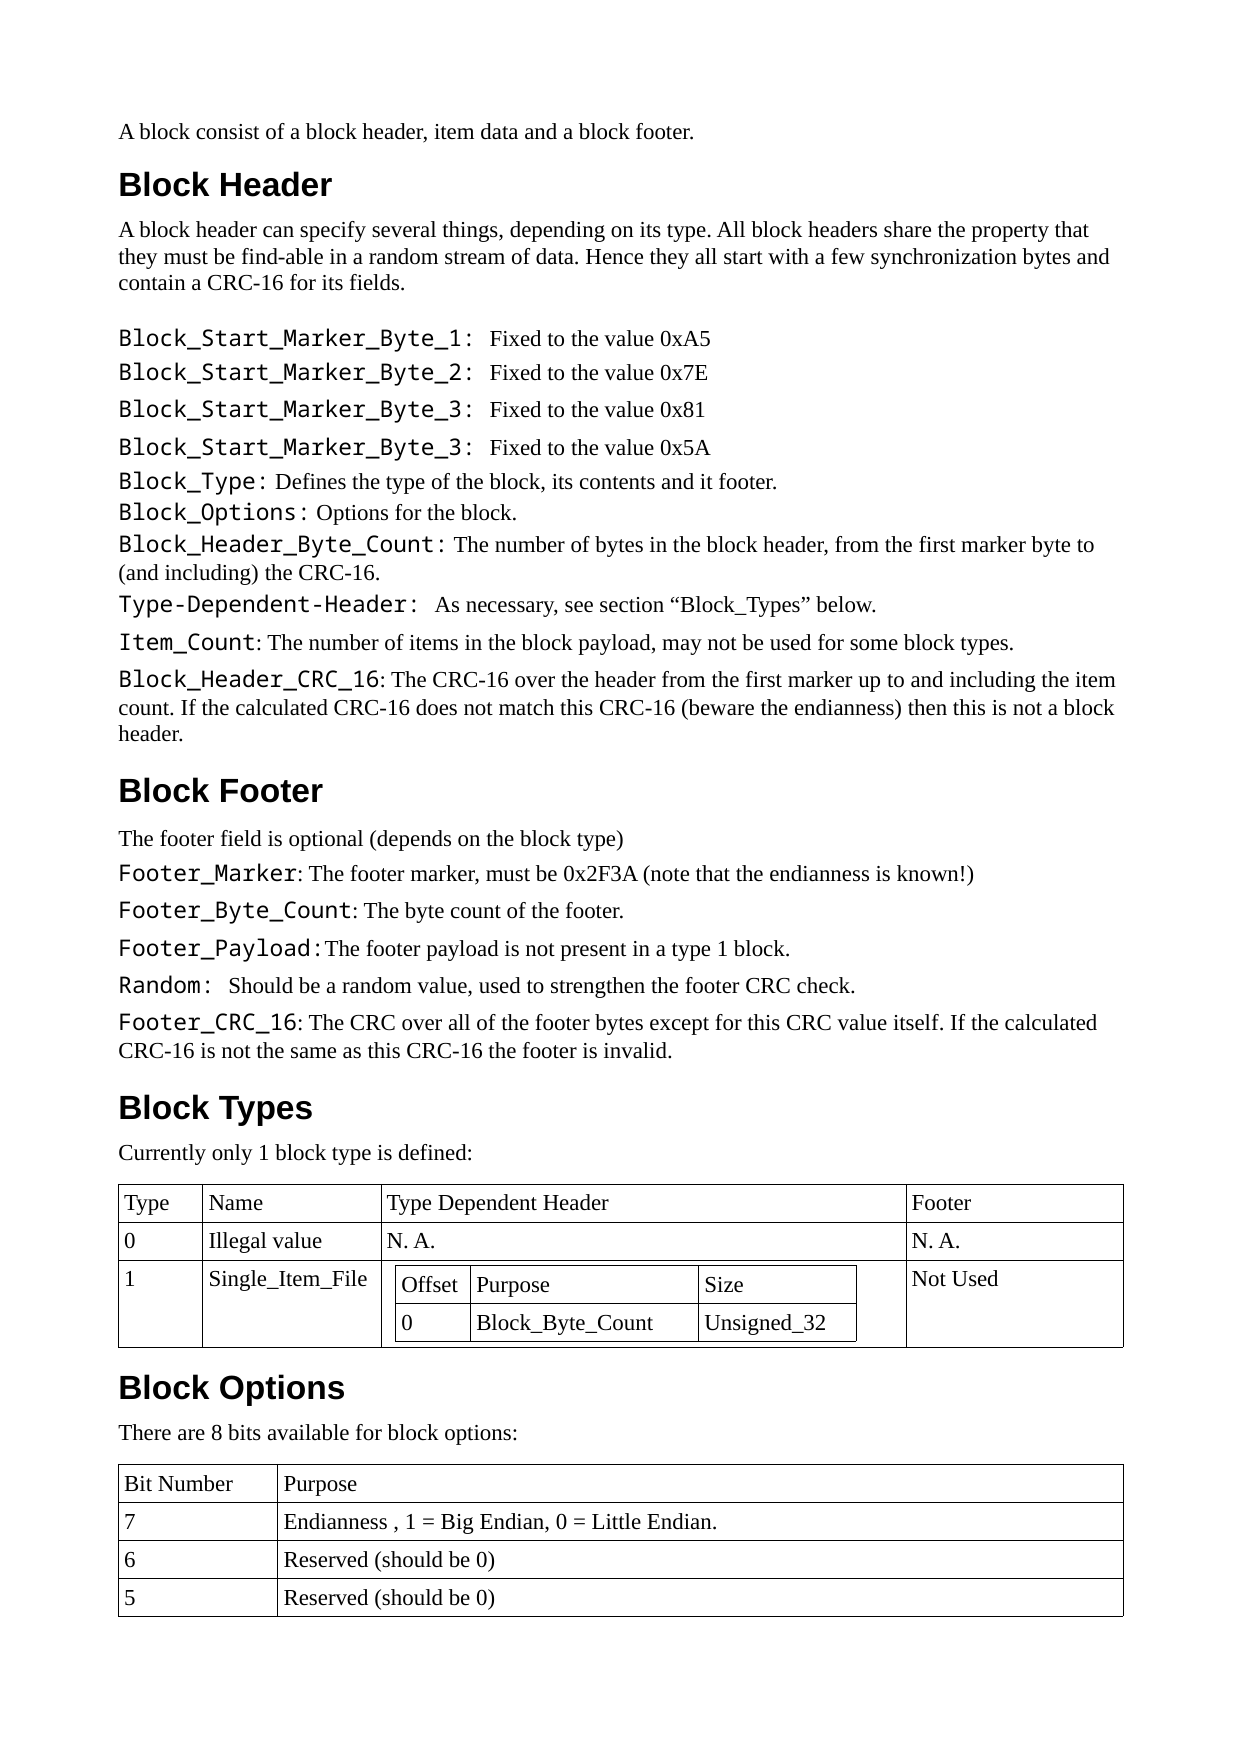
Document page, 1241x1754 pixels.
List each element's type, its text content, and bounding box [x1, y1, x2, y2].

table_cell 7 [119, 1503, 277, 1540]
text Block_Start_Marker_Byte_2: Fixed to the value 0x7E [118, 356, 1122, 387]
text A block consist of a block header, item data and a block footer. [118, 118, 1122, 144]
text Block_Header_Byte_Count: The number of bytes in the block header, from the first marker byte to (and including) the CRC-16. [118, 527, 1122, 585]
text Block_Start_Marker_Byte_3: Fixed to the value 0x5A [118, 431, 1122, 462]
table_cell Unsigned_32 [699, 1304, 856, 1341]
text Type-Dependent-Header: As necessary, see section “Block_Types” below. [118, 588, 1122, 619]
table_cell Reserved (should be 0) [278, 1579, 1123, 1616]
text Footer_Marker: The footer marker, must be 0x2F3A (note that the endianness is known!) [118, 857, 1122, 888]
text Footer_CRC_16: The CRC over all of the footer bytes except for this CRC value itself. If the calculated CRC-16 is not the same as this CRC-16 the footer is invalid. [118, 1006, 1122, 1064]
table_header Type [119, 1185, 202, 1222]
text Block_Type: Defines the type of the block, its contents and it footer. [118, 465, 1122, 496]
text Block_Start_Marker_Byte_3: Fixed to the value 0x81 [118, 393, 1122, 425]
table_cell N. A. [907, 1223, 1123, 1259]
subtitle Block Types [118, 1088, 1122, 1126]
text There are 8 bits available for block options: [118, 1419, 1122, 1446]
text Block_Options: Options for the block. [118, 496, 1122, 527]
text Currently only 1 block type is defined: [118, 1139, 1122, 1165]
text Random: Should be a random value, used to strengthen the footer CRC check. [118, 969, 1122, 1000]
text Item_Count: The number of items in the block payload, may not be used for some block types. [118, 625, 1122, 657]
table_cell [382, 1261, 906, 1347]
table_header Purpose [278, 1465, 1123, 1502]
table_header Footer [907, 1185, 1123, 1222]
text Block_Header_CRC_16: The CRC-16 over the header from the first marker up to and including the item count. If the calculated CRC-16 does not match this CRC-16 (beware the endianness) then this is not a block header. [118, 663, 1122, 747]
subtitle Block Footer [118, 771, 1122, 809]
table_cell Block_Byte_Count [471, 1304, 698, 1341]
table_cell Single_Item_File [203, 1261, 381, 1347]
table_cell Illegal value [203, 1223, 381, 1259]
table_cell 6 [119, 1541, 277, 1578]
table_cell Reserved (should be 0) [278, 1541, 1123, 1578]
table_header Purpose [471, 1266, 698, 1303]
table_cell 5 [119, 1579, 277, 1616]
subtitle Block Header [118, 165, 1122, 204]
text Block_Start_Marker_Byte_1: Fixed to the value 0xA5 [118, 322, 1122, 353]
table_cell 0 [119, 1223, 202, 1259]
table_header Type Dependent Header [382, 1185, 906, 1222]
text Footer_Payload:The footer payload is not present in a type 1 block. [118, 932, 1122, 963]
text Footer_Byte_Count: The byte count of the footer. [118, 894, 1122, 926]
table_header Offset [396, 1266, 470, 1303]
table_header Bit Number [119, 1465, 277, 1502]
text The footer field is optional (depends on the block type) [118, 825, 1122, 851]
table_cell 1 [119, 1261, 202, 1347]
table_cell Not Used [907, 1261, 1123, 1347]
table_cell 0 [396, 1304, 470, 1341]
table_header Name [203, 1185, 381, 1222]
text A block header can specify several things, depending on its type. All block headers share the property that they must be find-able in a random stream of data. Hence they all start with a few synchronization bytes and contain a CRC-16 for its fields. [118, 216, 1122, 296]
table_cell N. A. [382, 1223, 906, 1259]
table_header Size [699, 1266, 856, 1303]
table_cell Endianness , 1 = Big Endian, 0 = Little Endian. [278, 1503, 1123, 1540]
subtitle Block Options [118, 1368, 1122, 1407]
